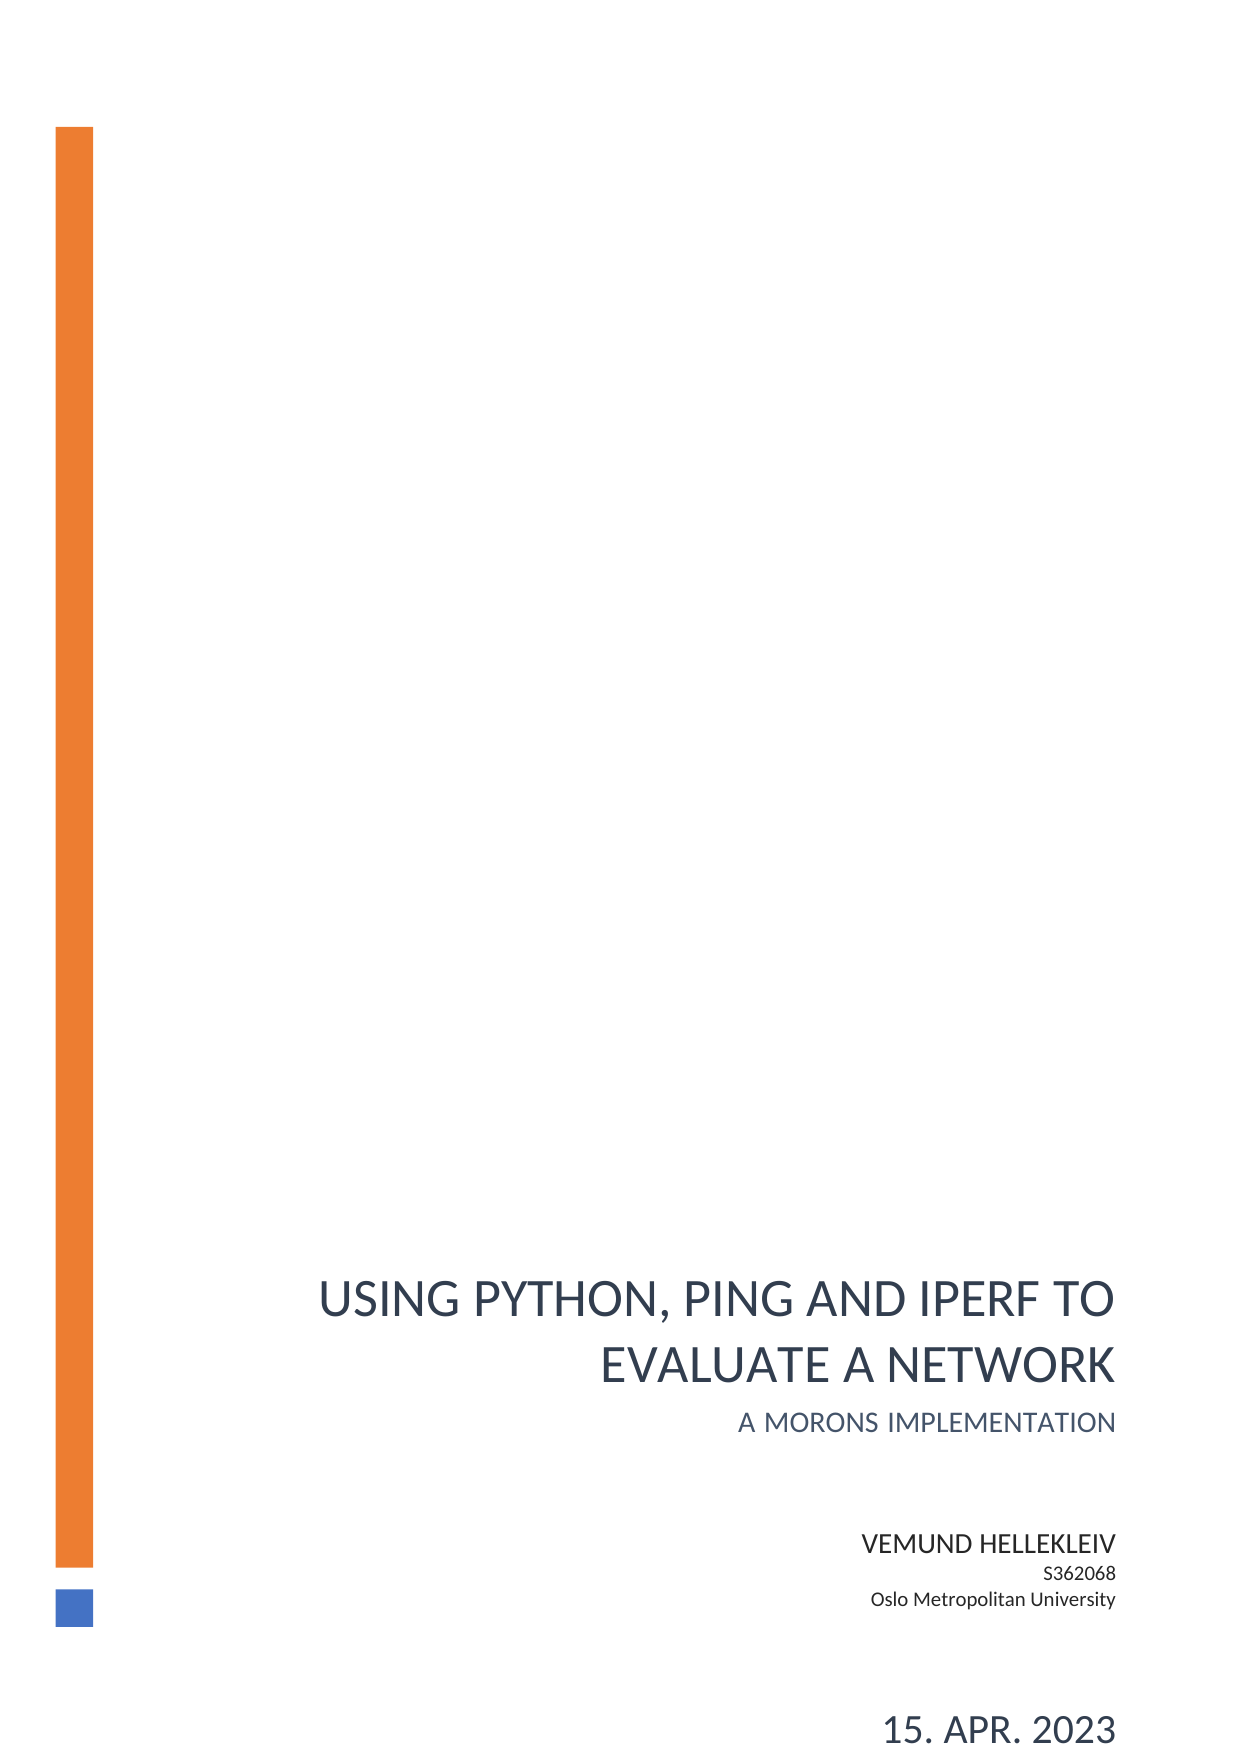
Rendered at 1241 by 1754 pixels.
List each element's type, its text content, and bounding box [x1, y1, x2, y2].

text a morons implementation [186, 1396, 1116, 1442]
text s362068 [186, 1561, 1116, 1586]
text Using python, ping and iperf to evaluate a network [186, 1264, 1116, 1396]
text Vemund Hellekleiv [186, 1525, 1116, 1561]
text 15. Apr. 2023 [186, 1703, 1116, 1754]
text Oslo Metropolitan University [186, 1586, 1116, 1611]
